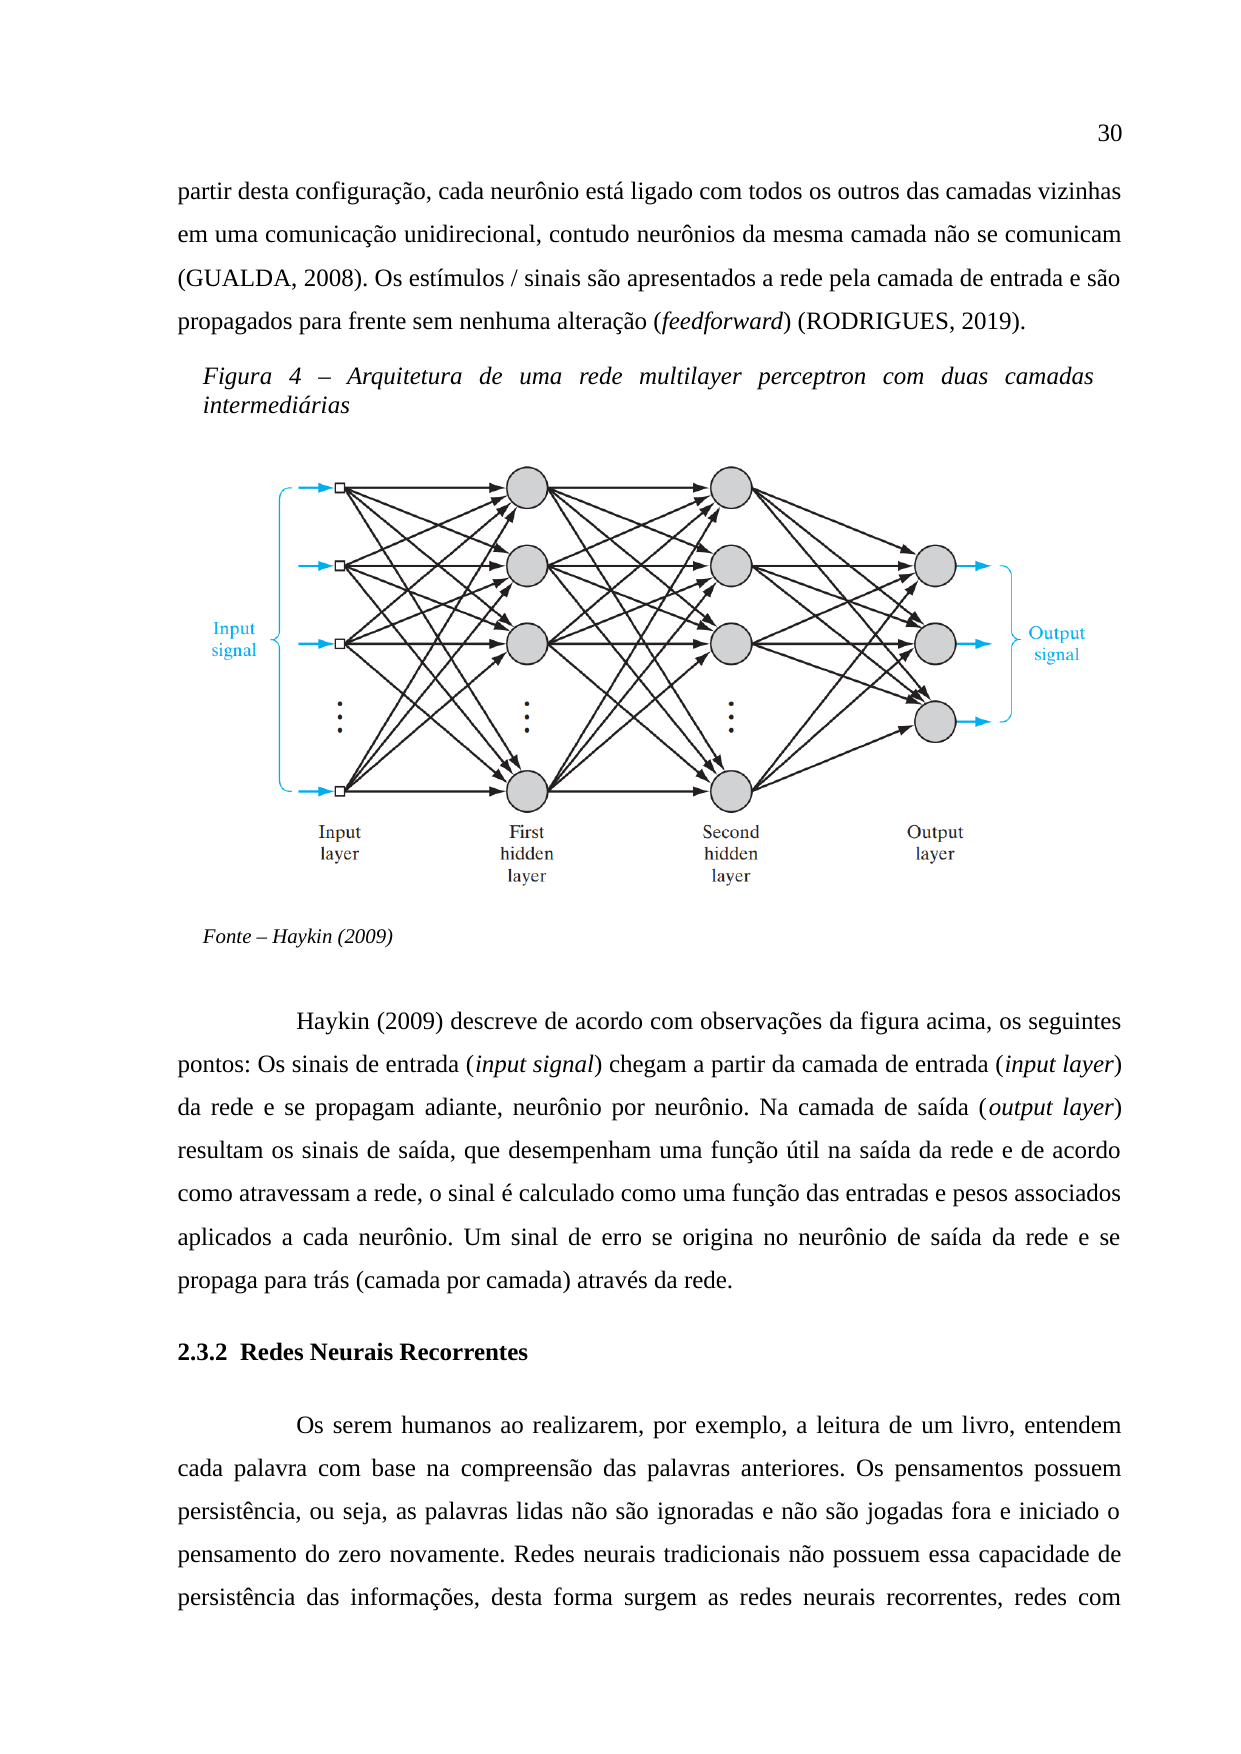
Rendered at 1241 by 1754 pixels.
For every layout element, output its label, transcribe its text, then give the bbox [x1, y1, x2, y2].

picture [202, 443, 1097, 899]
text Os serem humanos ao realizarem, por exemplo, a leitura de um livro, entendem cada palavra com base na compreensão das palavras anteriores. Os pensamentos possuem persistência, ou seja, as palavras lidas não são ignoradas e não são jogadas fora e iniciado o pensamento do zero novamente. Redes neurais tradicionais não possuem essa capacidade de persistência das informações, desta forma surgem as redes neurais recorrentes, redes com [177, 1410, 1122, 1611]
subtitle Redes Neurais Recorrentes [177, 1337, 1122, 1366]
text partir desta configuração, cada neurônio está ligado com todos os outros das camadas vizinhas em uma comunicação unidirecional, contudo neurônios da mesma camada não se comunicam (GUALDA, 2008). Os estímulos / sinais são apresentados a rede pela camada de entrada e são propagados para frente sem nenhuma alteração (feedforward) (RODRIGUES, 2019). [177, 176, 1122, 334]
text Haykin (2009) descreve de acordo com observações da figura acima, os seguintes pontos: Os sinais de entrada (input signal) chegam a partir da camada de entrada (input layer) da rede e se propagam adiante, neurônio por neurônio. Na camada de saída (output layer) resultam os sinais de saída, que desempenham uma função útil na saída da rede e de acordo como atravessam a rede, o sinal é calculado como uma função das entradas e pesos associados aplicados a cada neurônio. Um sinal de erro se origina no neurônio de saída da rede e se propaga para trás (camada por camada) através da rede. [177, 1006, 1122, 1293]
text Fonte – Haykin (2009) [203, 899, 1097, 948]
text Figura 4 – Arquitetura de uma rede multilayer perceptron com duas camadas intermediárias [203, 361, 1097, 419]
